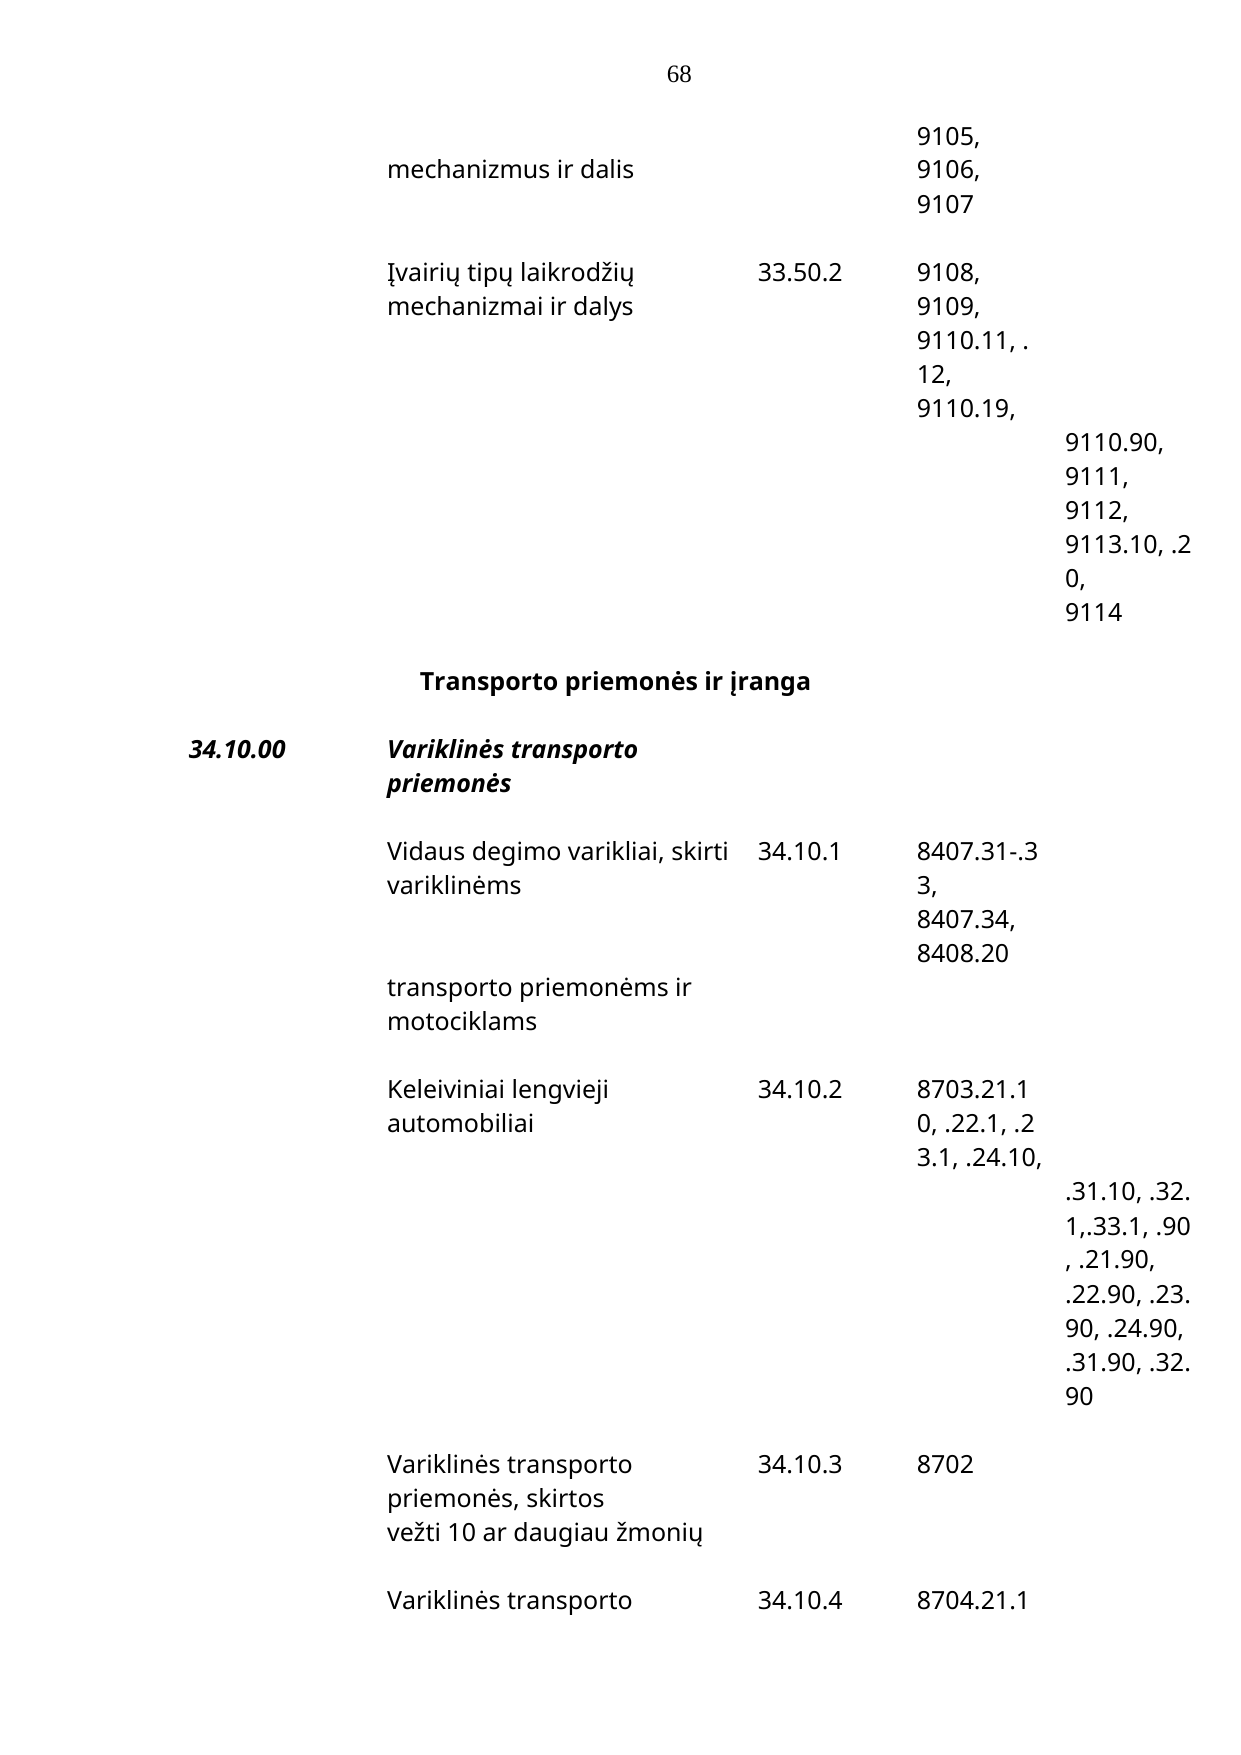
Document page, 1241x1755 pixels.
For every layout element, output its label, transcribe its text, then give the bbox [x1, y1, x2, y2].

table_cell [905, 1515, 1054, 1549]
table_cell [376, 697, 746, 731]
table_cell [177, 152, 323, 220]
table_cell [323, 254, 376, 425]
table_cell [376, 1549, 746, 1583]
table_cell [905, 1413, 1054, 1447]
table_cell [323, 595, 376, 629]
table_cell [177, 1447, 323, 1515]
table_cell [746, 220, 905, 254]
table_cell [746, 595, 905, 629]
table_cell [323, 425, 376, 595]
table_cell Vidaus degimo varikliai, skirti variklinėms [376, 834, 746, 970]
table_cell [1054, 1413, 1204, 1447]
table_cell [905, 220, 1054, 254]
table_cell Keleiviniai lengvieji automobiliai [376, 1072, 746, 1174]
table_cell [1054, 1072, 1204, 1174]
table_cell 8702 [905, 1447, 1054, 1515]
table_cell [746, 731, 905, 799]
table_cell [1054, 1447, 1204, 1515]
table_cell [376, 1276, 746, 1412]
table_cell [746, 1549, 905, 1583]
table_cell Variklinės transporto [376, 1583, 746, 1617]
table_cell [376, 425, 746, 595]
table_cell [177, 1515, 323, 1549]
table_cell [323, 118, 376, 152]
table_cell [177, 970, 323, 1038]
table_cell Variklinės transporto priemonės [376, 731, 746, 799]
table_cell [177, 595, 323, 629]
table_cell .22.90, .23.90, .24.90, .31.90, .32.90 [1054, 1276, 1204, 1412]
table_cell [376, 1413, 746, 1447]
table_cell [177, 1276, 323, 1412]
table_cell [177, 1038, 323, 1072]
table_cell [323, 220, 376, 254]
table_cell [746, 970, 905, 1038]
table_cell [1054, 1515, 1204, 1549]
table_cell [746, 1515, 905, 1549]
table_cell [376, 118, 746, 152]
table_cell 8704.21.1 [905, 1583, 1054, 1617]
table_cell [1054, 1583, 1204, 1617]
table_cell 9106, 9107 [905, 152, 1054, 220]
table_cell [323, 799, 376, 833]
table_cell [177, 697, 323, 731]
table_cell [323, 1276, 376, 1412]
table_cell 9114 [1054, 595, 1204, 629]
table_cell 33.50.2 [746, 254, 905, 425]
table_cell [323, 834, 376, 970]
table_cell [746, 1276, 905, 1412]
table_cell [746, 629, 905, 663]
table_cell [1054, 834, 1204, 970]
table_cell [1054, 220, 1204, 254]
table_cell [1054, 663, 1204, 697]
table_cell 34.10.3 [746, 1447, 905, 1515]
table_cell [905, 1038, 1054, 1072]
table_cell Variklinės transporto priemonės, skirtos [376, 1447, 746, 1515]
table_cell [746, 118, 905, 152]
table_cell [905, 970, 1054, 1038]
table_cell [323, 1515, 376, 1549]
table_cell [376, 1174, 746, 1276]
table_cell [1054, 152, 1204, 220]
table_cell transporto priemonėms ir motociklams [376, 970, 746, 1038]
table_cell [177, 799, 323, 833]
table_cell [323, 970, 376, 1038]
table_cell [905, 1549, 1054, 1583]
table_cell 34.10.00 [177, 731, 323, 799]
table_cell [177, 254, 323, 425]
table_cell mechanizmus ir dalis [376, 152, 746, 220]
table_cell [323, 629, 376, 663]
table_cell [323, 1583, 376, 1617]
table_cell [323, 1413, 376, 1447]
table_cell [905, 697, 1054, 731]
table_cell 9105, [905, 118, 1054, 152]
table_cell [376, 629, 746, 663]
table_cell [905, 1276, 1054, 1412]
table_cell [376, 220, 746, 254]
table_cell [905, 799, 1054, 833]
table_cell [1054, 731, 1204, 799]
table_cell [323, 1447, 376, 1515]
table_cell 34.10.1 [746, 834, 905, 970]
table_cell [323, 1038, 376, 1072]
table_cell [376, 1038, 746, 1072]
table_cell [905, 425, 1054, 595]
table_cell [177, 1583, 323, 1617]
table_cell [746, 152, 905, 220]
table_cell [323, 1549, 376, 1583]
table_cell [1054, 799, 1204, 833]
table_cell [177, 1413, 323, 1447]
table_cell [746, 1174, 905, 1276]
table_cell [177, 1549, 323, 1583]
table_cell 8407.31-.33, 8407.34, 8408.20 [905, 834, 1054, 970]
table_cell [1054, 697, 1204, 731]
table_cell [323, 731, 376, 799]
table_cell [177, 834, 323, 970]
table_cell [177, 220, 323, 254]
table_cell 34.10.2 [746, 1072, 905, 1174]
table_cell [905, 595, 1054, 629]
table_cell [1054, 254, 1204, 425]
table_cell [323, 152, 376, 220]
table_cell vežti 10 ar daugiau žmonių [376, 1515, 746, 1549]
table_cell [323, 697, 376, 731]
table_cell Transporto priemonės ir įranga [177, 663, 1054, 697]
table_cell [746, 1038, 905, 1072]
table_cell 9110.90, 9111, 9112, 9113.10, .20, [1054, 425, 1204, 595]
table_cell [746, 425, 905, 595]
table_cell [177, 425, 323, 595]
table_cell [323, 1072, 376, 1174]
table_cell Įvairių tipų laikrodžių mechanizmai ir dalys [376, 254, 746, 425]
table_cell [1054, 118, 1204, 152]
table_cell [1054, 970, 1204, 1038]
table_cell [1054, 1549, 1204, 1583]
table_cell [177, 629, 323, 663]
table_cell [177, 118, 323, 152]
table_cell [905, 731, 1054, 799]
table_cell [905, 1174, 1054, 1276]
table_cell [376, 595, 746, 629]
table_cell 34.10.4 [746, 1583, 905, 1617]
table_cell [323, 1174, 376, 1276]
table_cell [1054, 629, 1204, 663]
table_cell 8703.21.10, .22.1, .23.1, .24.10, [905, 1072, 1054, 1174]
table_cell .31.10, .32.1,.33.1, .90, .21.90, [1054, 1174, 1204, 1276]
table_cell [376, 799, 746, 833]
table_cell 9108, 9109, 9110.11, .12, 9110.19, [905, 254, 1054, 425]
table_cell [1054, 1038, 1204, 1072]
table_cell [746, 799, 905, 833]
table_cell [746, 697, 905, 731]
table_cell [746, 1413, 905, 1447]
table_cell [905, 629, 1054, 663]
table_cell [177, 1072, 323, 1174]
table_cell [177, 1174, 323, 1276]
